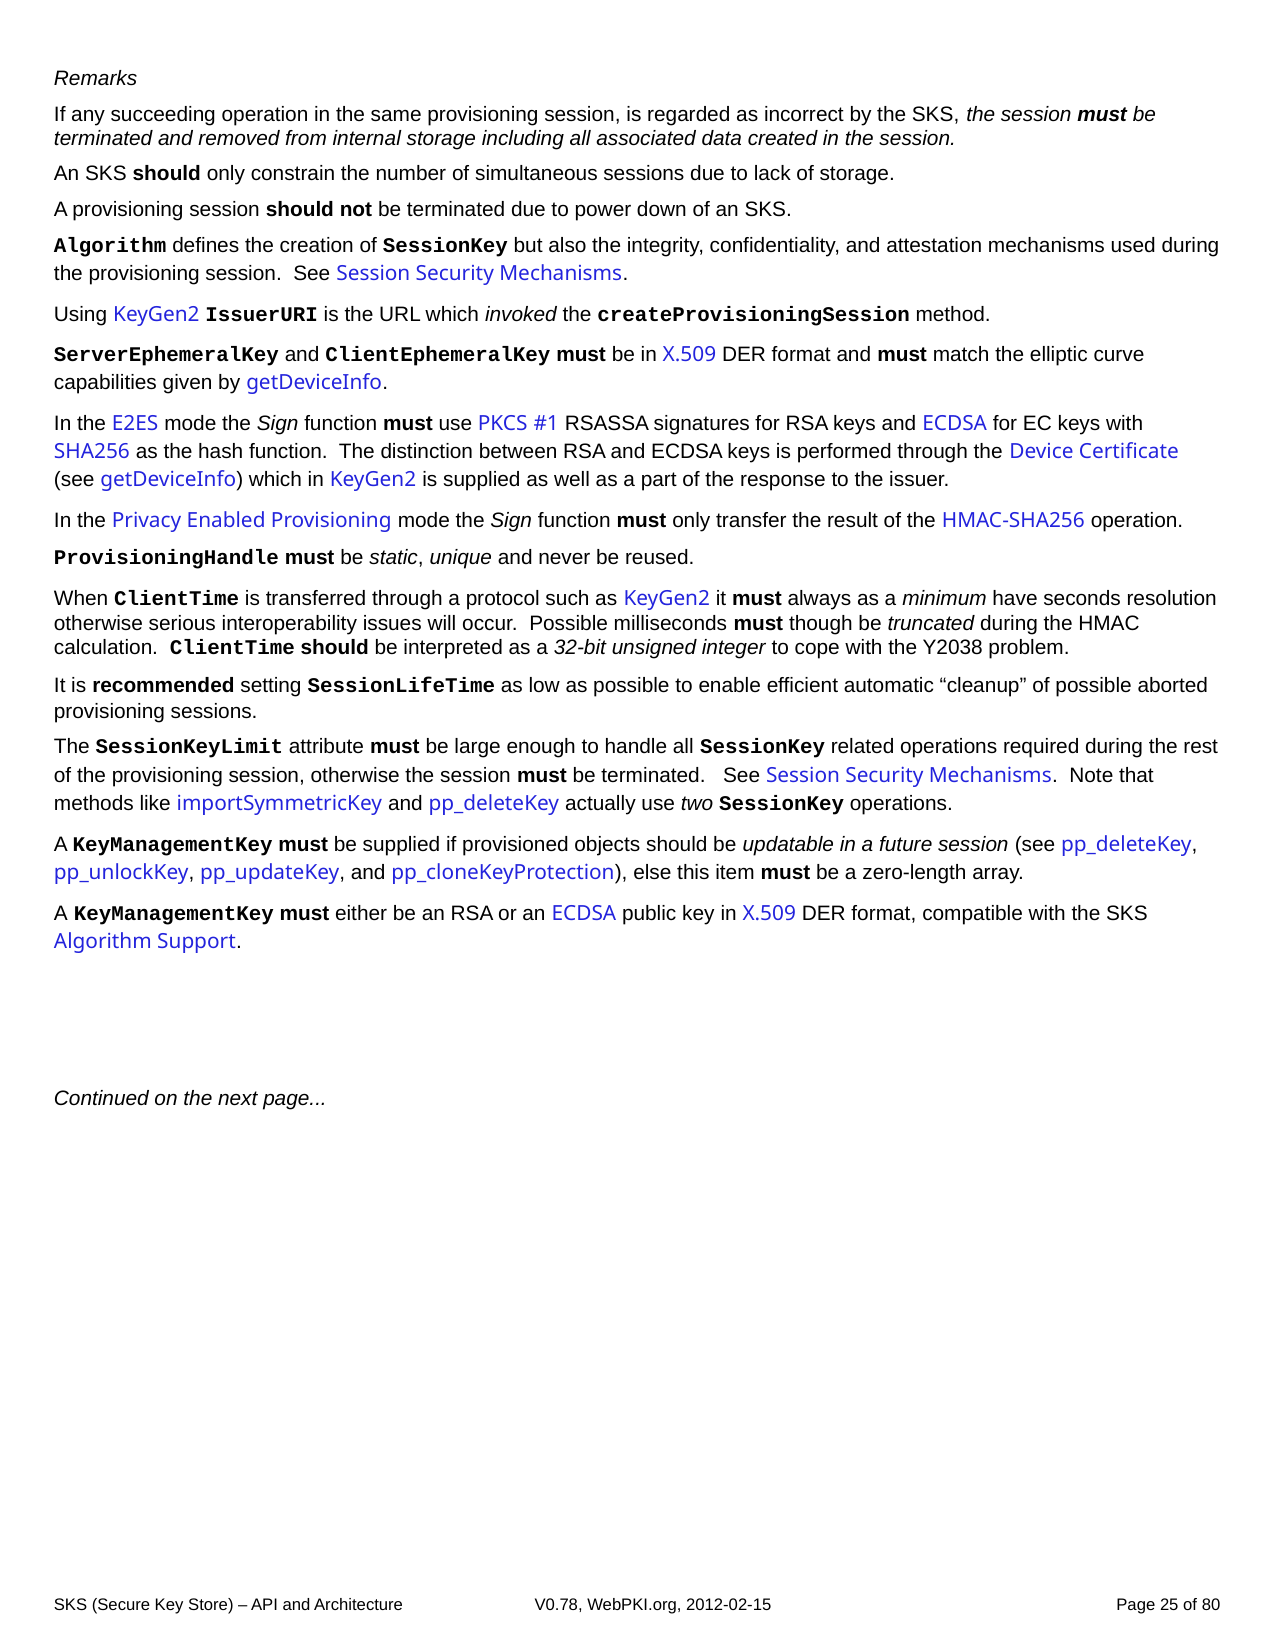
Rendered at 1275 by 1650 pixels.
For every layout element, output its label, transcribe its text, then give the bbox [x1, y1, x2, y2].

text ProvisioningHandle must be static, unique and never be reused. [54, 545, 1221, 571]
text When ClientTime is transferred through a protocol such as KeyGen2 it must always as a minimum have seconds resolution otherwise serious interoperability issues will occur. Possible milliseconds must though be truncated during the HMAC calculation. ClientTime should be interpreted as a 32-bit unsigned integer to cope with the Y2038 problem. [54, 583, 1221, 661]
text A KeyManagementKey must either be an RSA or an ECDSA public key in X.509 DER format, compatible with the SKS Algorithm Support. [54, 898, 1221, 954]
text A provisioning session should not be terminated due to power down of an SKS. [54, 197, 1221, 221]
text ServerEphemeralKey and ClientEphemeralKey must be in X.509 DER format and must match the elliptic curve capabilities given by getDeviceInfo. [54, 339, 1221, 396]
text Algorithm defines the creation of SessionKey but also the integrity, confidentiality, and attestation mechanisms used during the provisioning session. See Session Security Mechanisms. [54, 233, 1221, 287]
text An SKS should only constrain the number of simultaneous sessions due to lack of storage. [54, 161, 1221, 185]
text Remarks [54, 66, 1221, 90]
text The SessionKeyLimit attribute must be large enough to handle all SessionKey related operations required during the rest of the provisioning session, otherwise the session must be terminated. See Session Security Mechanisms. Note that methods like importSymmetricKey and pp_deleteKey actually use two SessionKey operations. [54, 734, 1221, 817]
text A KeyManagementKey must be supplied if provisioned objects should be updatable in a future session (see pp_deleteKey, pp_unlockKey, pp_updateKey, and pp_cloneKeyProtection), else this item must be a zero-length array. [54, 829, 1221, 886]
text It is recommended setting SessionLifeTime as low as possible to enable efficient automatic “cleanup” of possible aborted provisioning sessions. [54, 673, 1221, 722]
text Continued on the next page... [54, 1086, 1221, 1110]
text In the E2ES mode the Sign function must use PKCS #1 RSASSA signatures for RSA keys and ECDSA for EC keys with SHA256 as the hash function. The distinction between RSA and ECDSA keys is performed through the Device Certificate (see getDeviceInfo) which in KeyGen2 is supplied as well as a part of the response to the issuer. [54, 408, 1221, 493]
text In the Privacy Enabled Provisioning mode the Sign function must only transfer the result of the HMAC-SHA256 operation. [54, 505, 1221, 533]
text If any succeeding operation in the same provisioning session, is regarded as incorrect by the SKS, the session must be terminated and removed from internal storage including all associated data created in the session. [54, 101, 1221, 149]
text Using KeyGen2 IssuerURI is the URL which invoked the createProvisioningSession method. [54, 299, 1221, 327]
